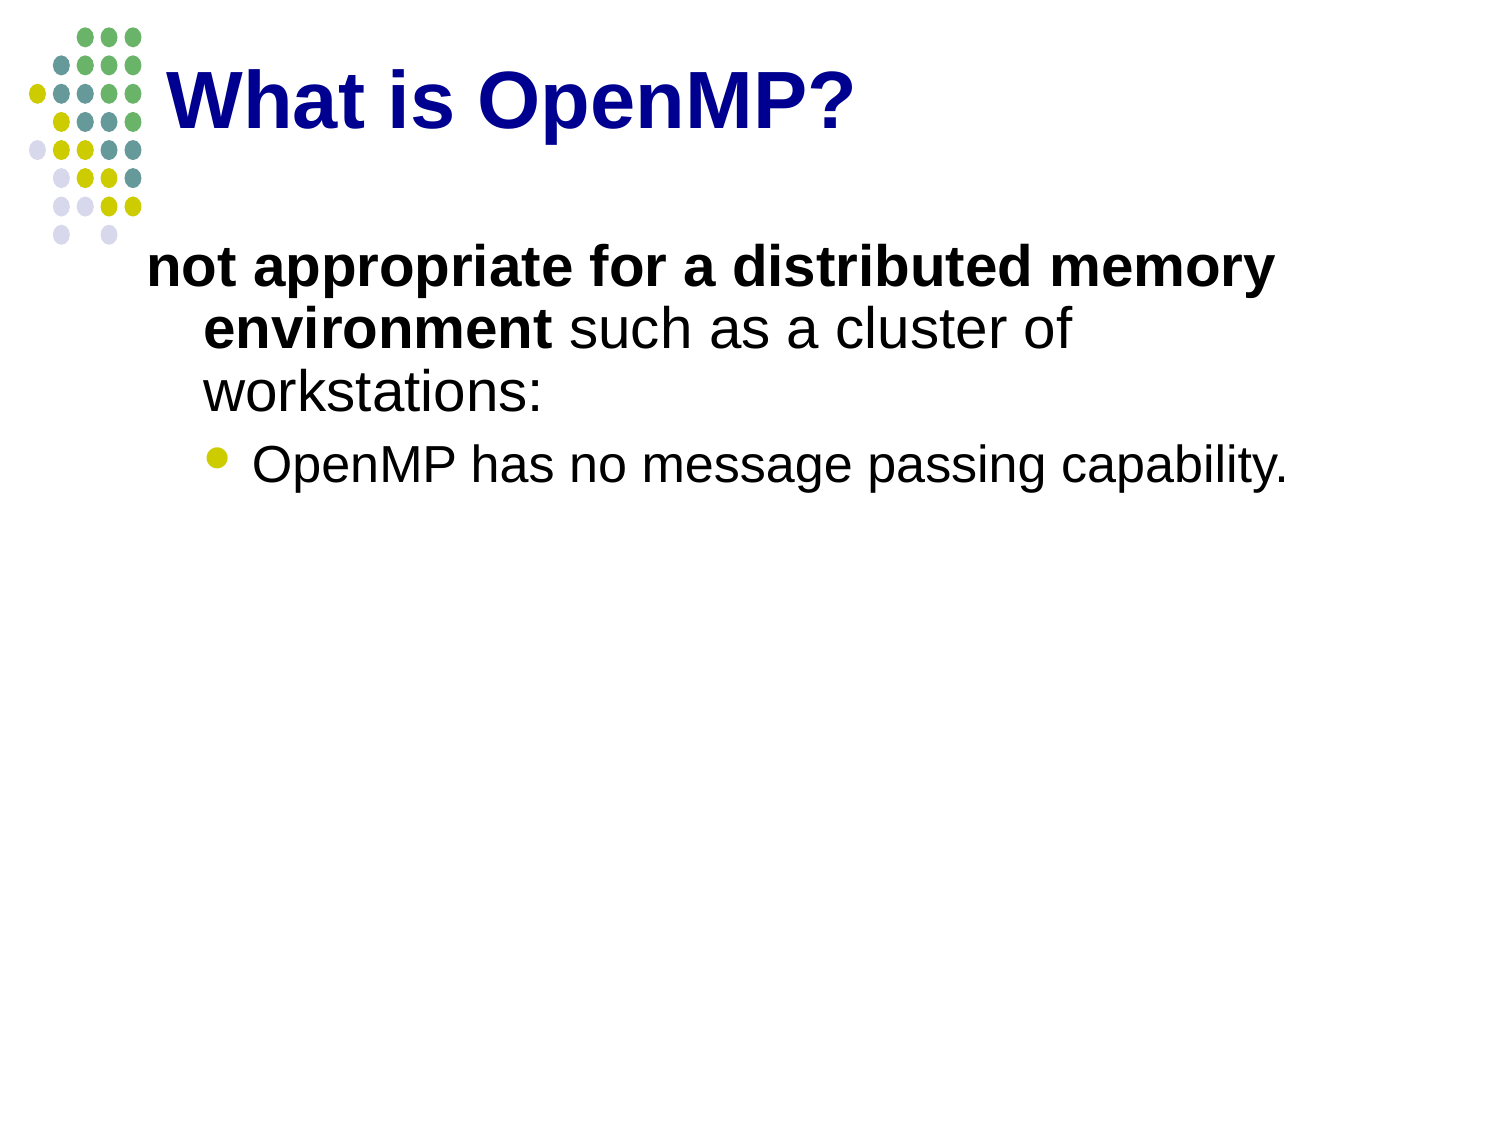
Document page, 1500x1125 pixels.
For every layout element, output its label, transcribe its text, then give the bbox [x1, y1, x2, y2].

list not appropriate for a distributed memory environment such as a cluster of workstations: OpenMP has no message passing capability. [75, 228, 1426, 1006]
title What is OpenMP? [151, 40, 1390, 176]
